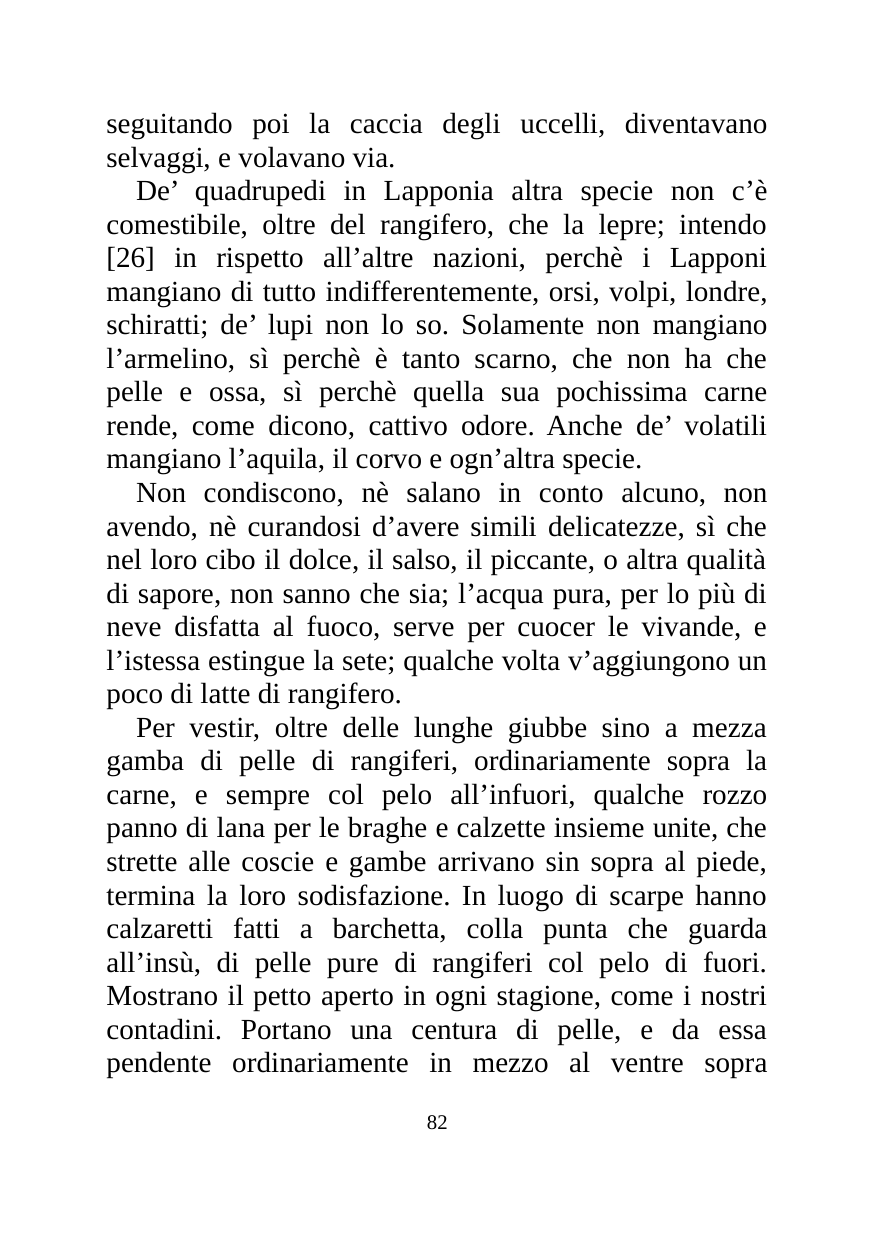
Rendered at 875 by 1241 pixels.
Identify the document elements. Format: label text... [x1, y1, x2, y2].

text Per vestir, oltre delle lunghe giubbe sino a mezza gamba di pelle di rangiferi, ordinariamente sopra la carne, e sempre col pelo all’infuori, qualche rozzo panno di lana per le braghe e calzette insieme unite, che strette alle coscie e gambe arrivano sin sopra al piede, termina la loro sodisfazione. In luogo di scarpe hanno calzaretti fatti a barchetta, colla punta che guarda all’insù, di pelle pure di rangiferi col pelo di fuori. Mostrano il petto aperto in ogni stagione, come i nostri contadini. Portano una centura di pelle, e da essa pendente ordinariamente in mezzo al ventre sopra [106, 710, 768, 1079]
text De’ quadrupedi in Lapponia altra specie non c’è comestibile, oltre del rangifero, che la lepre; intendo [26] in rispetto all’altre nazioni, perchè i Lapponi mangiano di tutto indifferentemente, orsi, volpi, londre, schiratti; de’ lupi non lo so. Solamente non mangiano l’armelino, sì perchè è tanto scarno, che non ha che pelle e ossa, sì perchè quella sua pochissima carne rende, come dicono, cattivo odore. Anche de’ volatili mangiano l’aquila, il corvo e ogn’altra specie. [106, 173, 768, 475]
text seguitando poi la caccia degli uccelli, diventavano selvaggi, e volavano via. [106, 106, 768, 173]
text Non condiscono, nè salano in conto alcuno, non avendo, nè curandosi d’avere simili delicatezze, sì che nel loro cibo il dolce, il salso, il piccante, o altra qualità di sapore, non sanno che sia; l’acqua pura, per lo più di neve disfatta al fuoco, serve per cuocer le vivande, e l’istessa estingue la sete; qualche volta v’aggiungono un poco di latte di rangifero. [106, 475, 768, 710]
